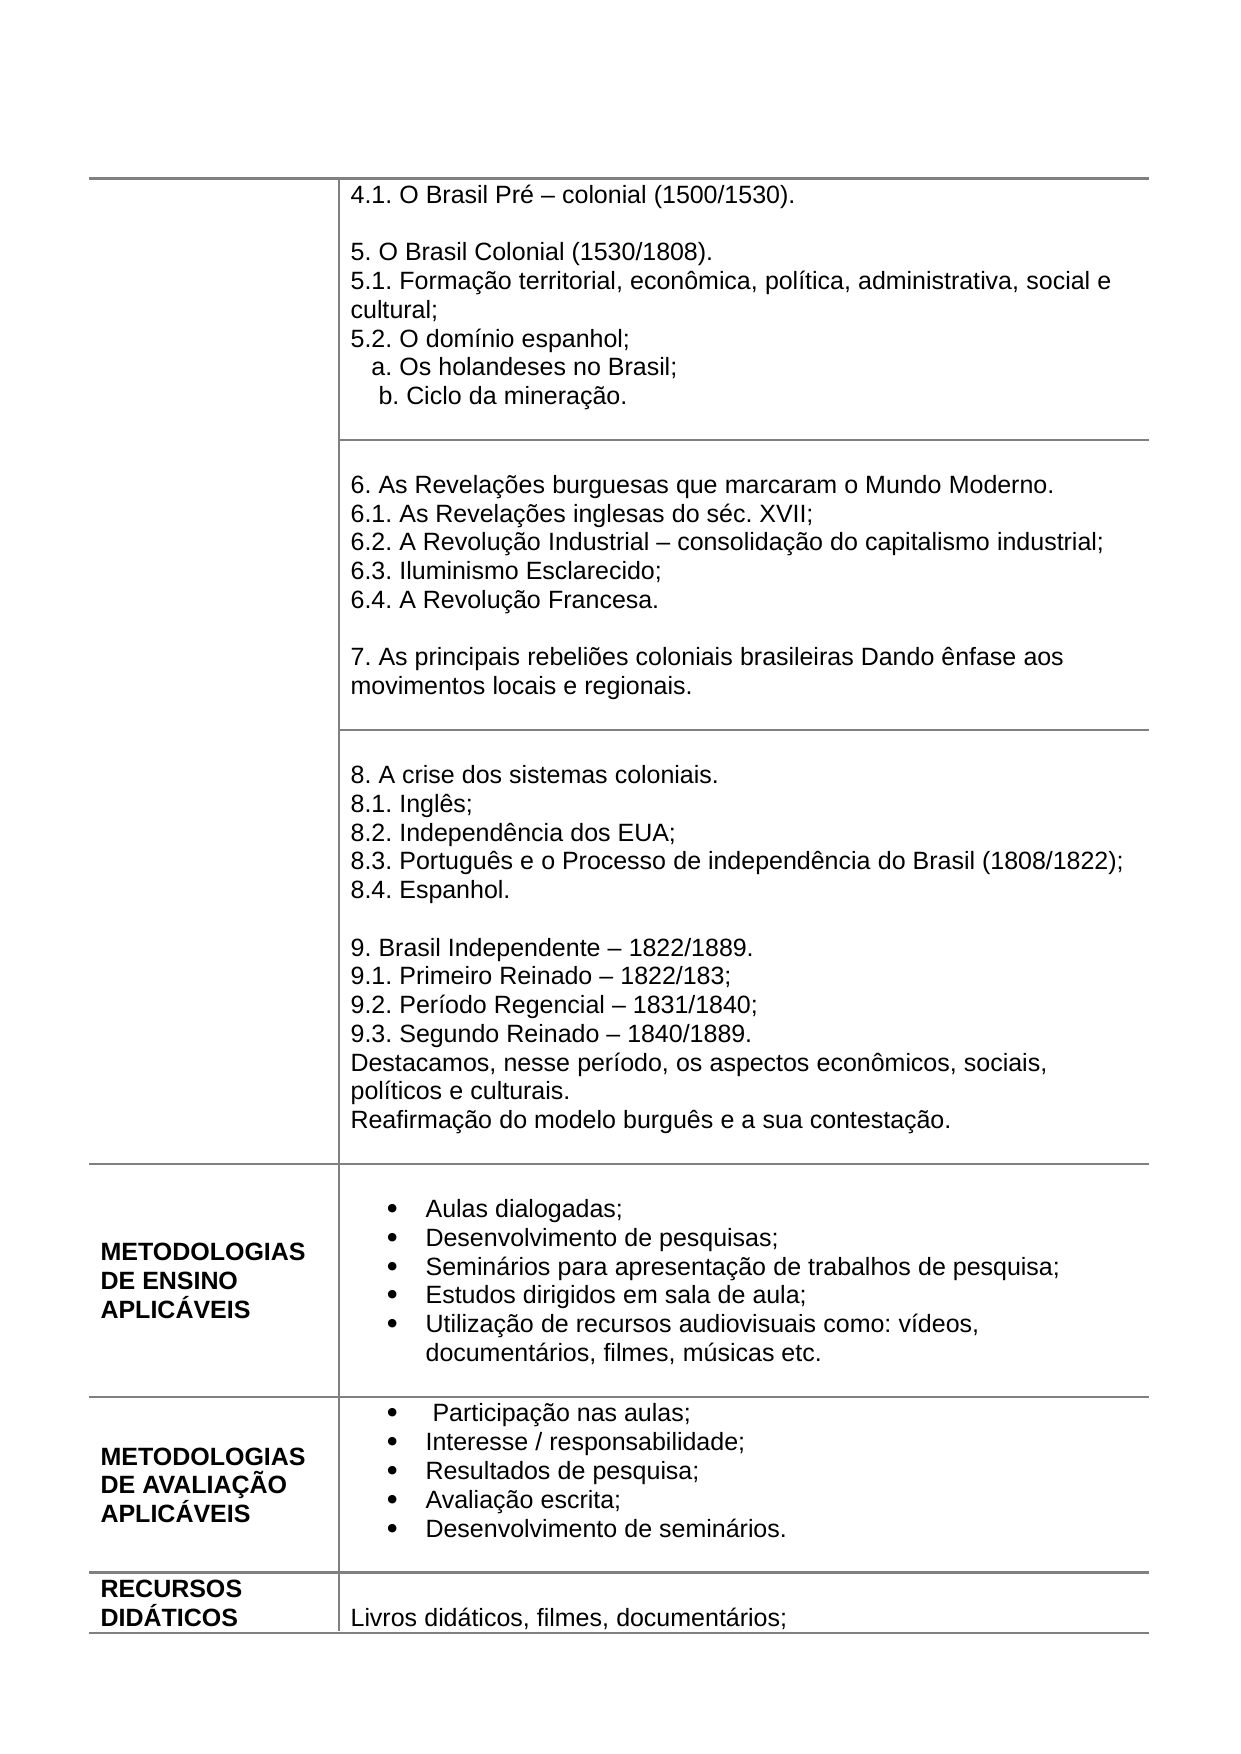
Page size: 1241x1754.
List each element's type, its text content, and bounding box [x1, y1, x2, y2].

table_cell RECURSOS DIDÁTICOS [89, 1574, 338, 1631]
table_cell METODOLOGIAS DE ENSINO APLICÁVEIS [89, 1165, 338, 1396]
table_cell 4.1. O Brasil Pré – colonial (1500/1530). 5. O Brasil Colonial (1530/1808). 5.1. Formação territorial, econômica, política, administrativa, social e cultural; 5.2. O domínio espanhol; a. Os holandeses no Brasil; b. Ciclo da mineração. [340, 180, 1148, 438]
table_cell METODOLOGIAS DE AVALIAÇÃO APLICÁVEIS [89, 1398, 338, 1571]
table_cell 8. A crise dos sistemas coloniais. 8.1. Inglês; 8.2. Independência dos EUA; 8.3. Português e o Processo de independência do Brasil (1808/1822); 8.4. Espanhol. 9. Brasil Independente – 1822/1889. 9.1. Primeiro Reinado – 1822/183; 9.2. Período Regencial – 1831/1840; 9.3. Segundo Reinado – 1840/1889. Destacamos, nesse período, os aspectos econômicos, sociais, políticos e culturais. Reafirmação do modelo burguês e a sua contestação. [340, 731, 1148, 1162]
table_cell Livros didáticos, filmes, documentários; [340, 1574, 1148, 1631]
table_cell Aulas dialogadas; Desenvolvimento de pesquisas; Seminários para apresentação de trabalhos de pesquisa; Estudos dirigidos em sala de aula; Utilização de recursos audiovisuais como: vídeos, documentários, filmes, músicas etc. [340, 1165, 1148, 1396]
table_cell Participação nas aulas; Interesse / responsabilidade; Resultados de pesquisa; Avaliação escrita; Desenvolvimento de seminários. [340, 1398, 1148, 1571]
table_cell [89, 180, 338, 1162]
table_cell 6. As Revelações burguesas que marcaram o Mundo Moderno. 6.1. As Revelações inglesas do séc. XVII; 6.2. A Revolução Industrial – consolidação do capitalismo industrial; 6.3. Iluminismo Esclarecido; 6.4. A Revolução Francesa. 7. As principais rebeliões coloniais brasileiras Dando ênfase aos movimentos locais e regionais. [340, 441, 1148, 729]
